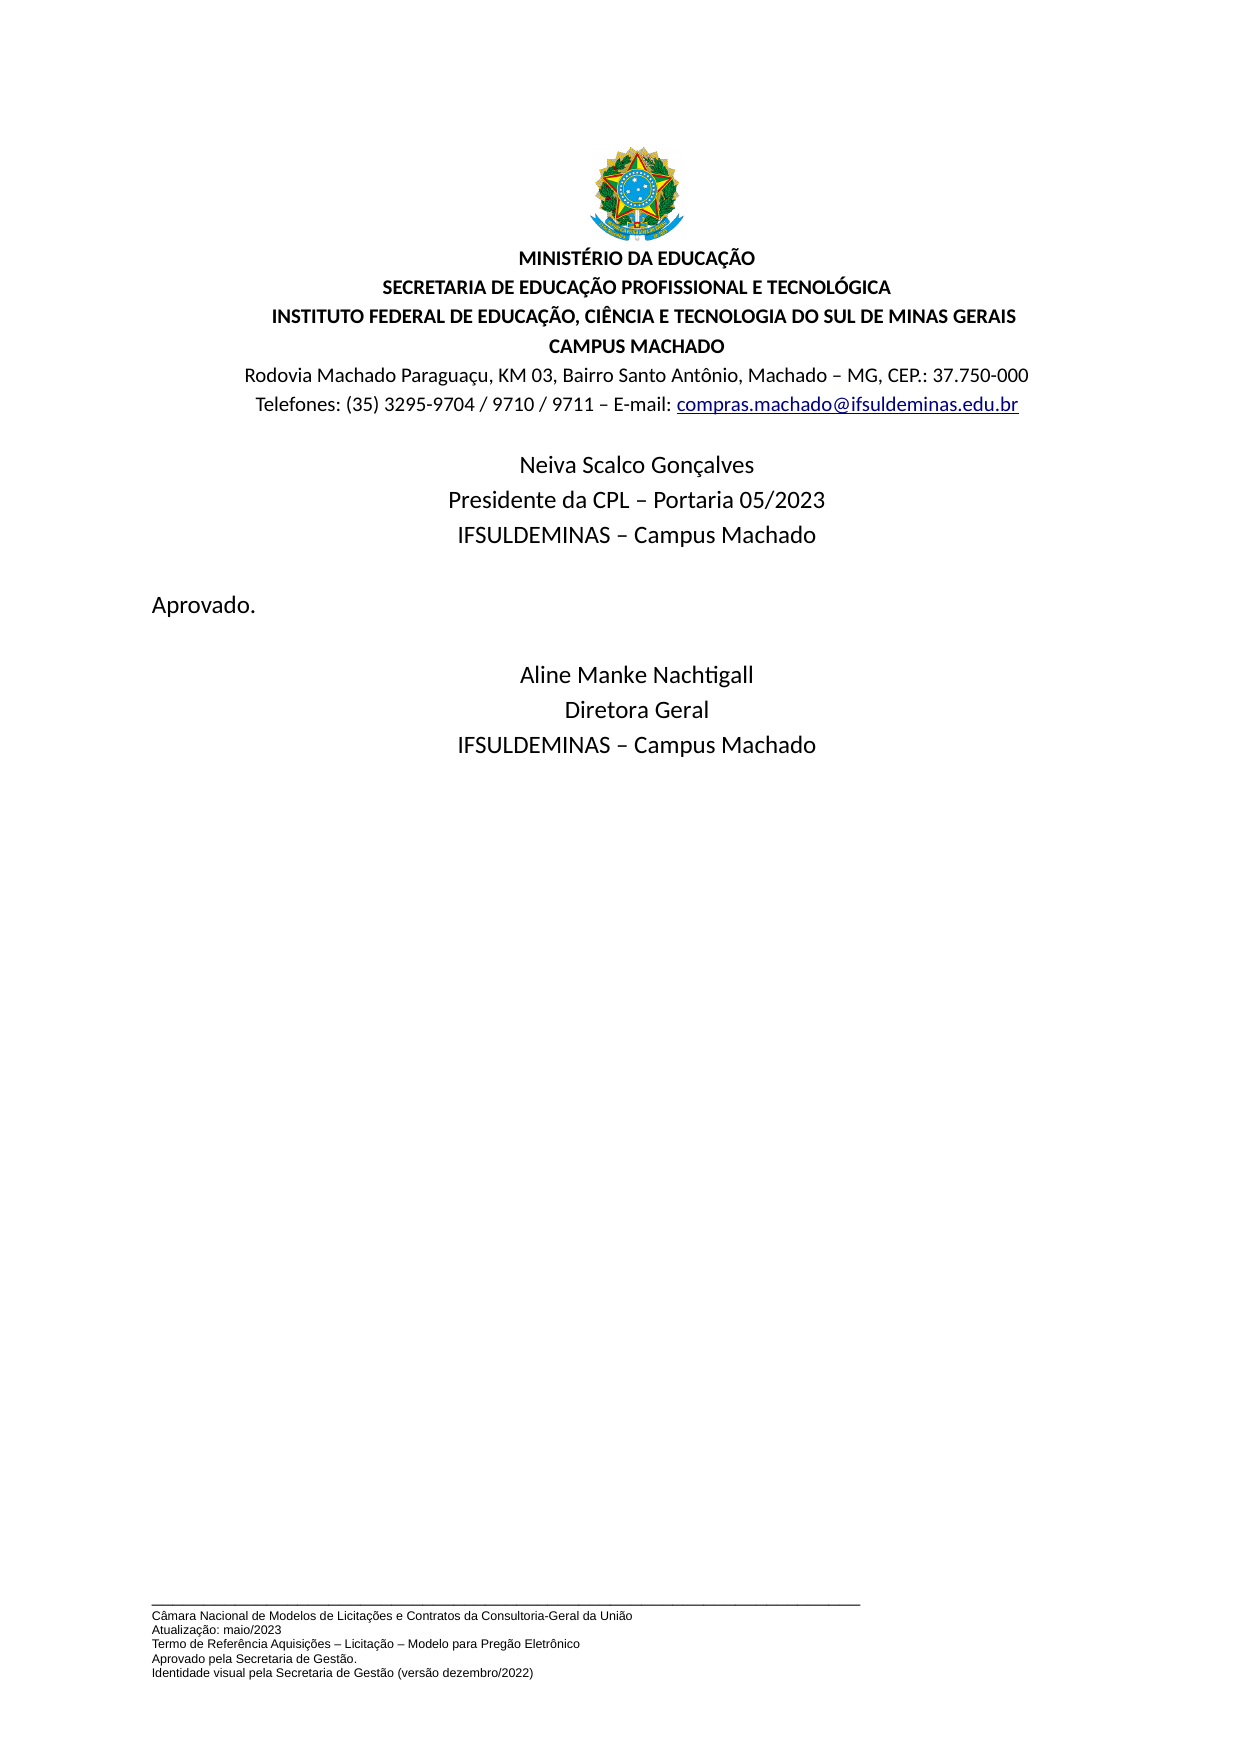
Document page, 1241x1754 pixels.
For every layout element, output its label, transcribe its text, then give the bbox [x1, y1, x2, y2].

picture [656, 223, 665, 228]
text Neiva Scalco Gonçalves [152, 449, 1122, 480]
text Diretora Geral [152, 694, 1122, 725]
picture [630, 236, 645, 241]
text Presidente da CPL – Portaria 05/2023 [152, 484, 1122, 515]
picture [590, 147, 684, 241]
text IFSULDEMINAS – Campus Machado [152, 729, 1122, 760]
text Aline Manke Nachtigall [152, 659, 1122, 690]
picture [652, 219, 684, 241]
text Aprovado. [152, 589, 1122, 620]
text IFSULDEMINAS – Campus Machado [152, 519, 1122, 550]
